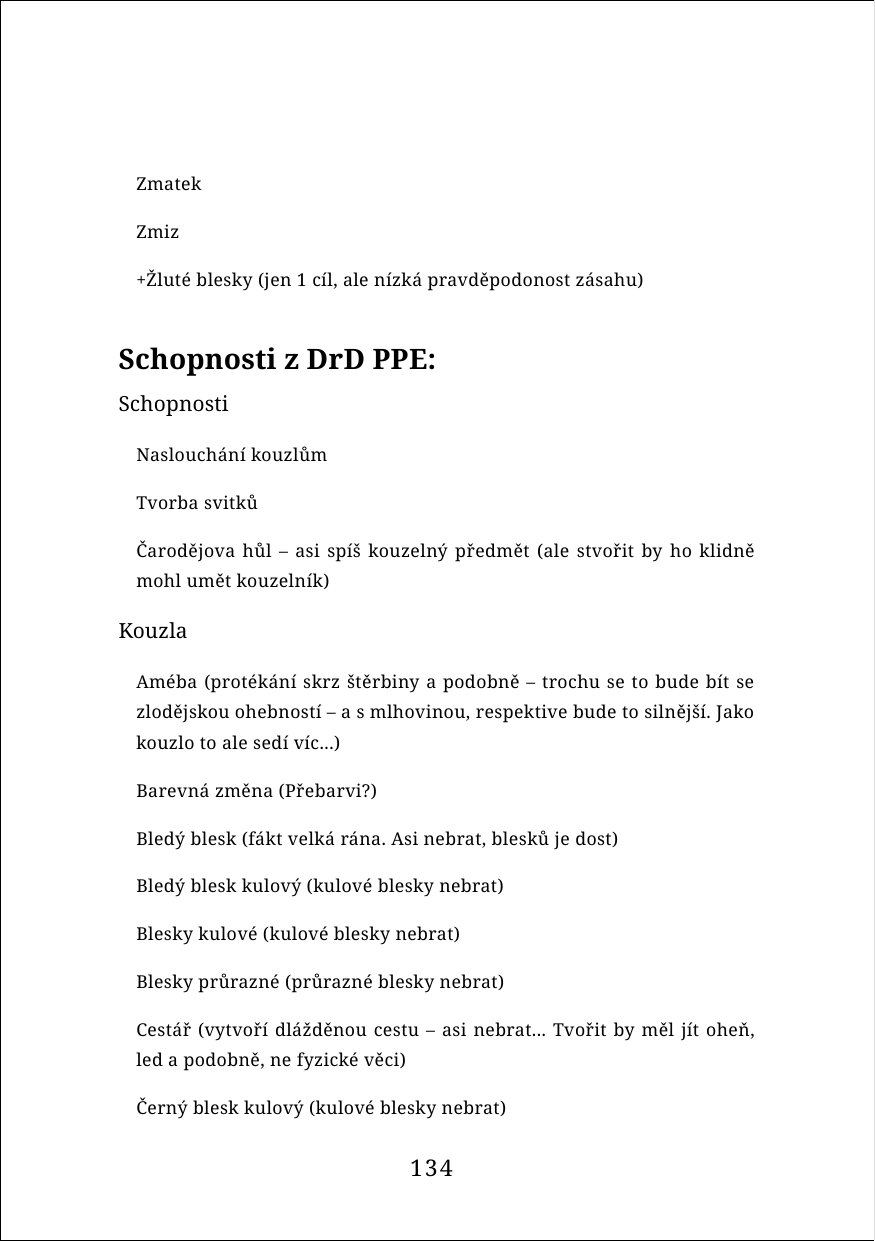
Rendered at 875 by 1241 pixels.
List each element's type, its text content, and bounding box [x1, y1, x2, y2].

text Bledý blesk (fákt velká rána. Asi nebrat, blesků je dost) [136, 826, 756, 850]
text Čarodějova hůl – asi spíš kouzelný předmět (ale stvořit by ho klidně mohl umět kouzelník) [136, 538, 756, 593]
text +Žluté blesky (jen 1 cíl, ale nízká pravděpodonost zásahu) [136, 268, 756, 292]
text Zmatek [136, 172, 756, 196]
text Barevná změna (Přebarvi?) [136, 778, 756, 802]
text Tvorba svitků [136, 490, 756, 514]
text Blesky kulové (kulové blesky nebrat) [136, 922, 756, 946]
text Bledý blesk kulový (kulové blesky nebrat) [136, 874, 756, 898]
text Zmiz [136, 220, 756, 244]
text Černý blesk kulový (kulové blesky nebrat) [136, 1096, 756, 1120]
text Schopnosti [118, 389, 756, 418]
subtitle Schopnosti z DrD PPE: [118, 339, 756, 377]
text Kouzla [118, 616, 756, 645]
text Cestář (vytvoří dlážděnou cestu – asi nebrat... Tvořit by měl jít oheň, led a podobně, ne fyzické věci) [136, 1018, 756, 1072]
text Blesky průrazné (průrazné blesky nebrat) [136, 970, 756, 994]
text Améba (protékání skrz štěrbiny a podobně – trochu se to bude bít se zlodějskou ohebností – a s mlhovinou, respektive bude to silnější. Jako kouzlo to ale sedí víc...) [136, 670, 756, 754]
text Naslouchání kouzlům [136, 442, 756, 467]
